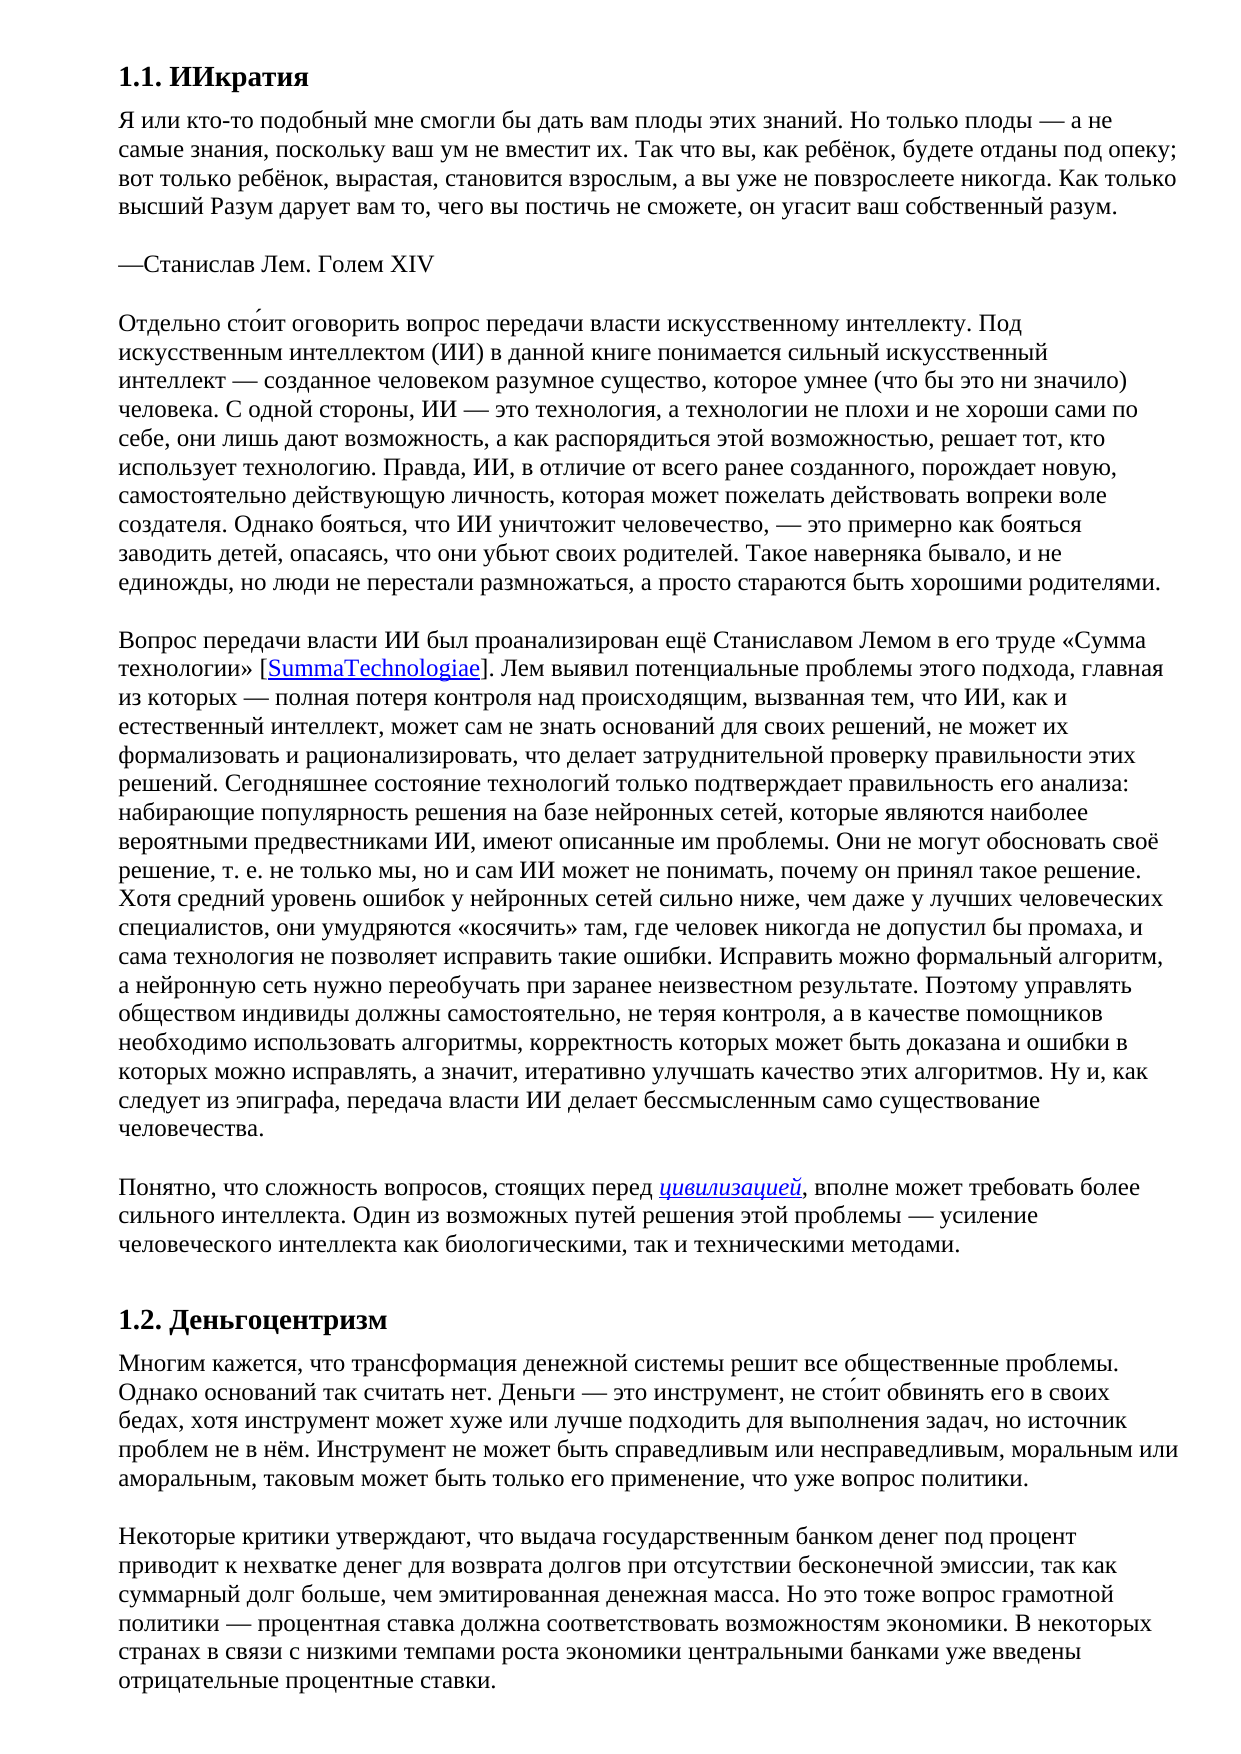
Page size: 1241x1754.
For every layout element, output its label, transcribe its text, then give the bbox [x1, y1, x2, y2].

subtitle 1.2. Деньгоцентризм [118, 1302, 1181, 1336]
text Понятно, что сложность вопросов, стоящих перед цивилизацией, вполне может требовать более сильного интеллекта. Один из возможных путей решения этой проблемы — усиление человеческого интеллекта как биологическими, так и техническими методами. [118, 1172, 1181, 1258]
text Вопрос передачи власти ИИ был проанализирован ещё Станиславом Лемом в его труде «Сумма технологии» [SummaTechnologiae]. Лем выявил потенциальные проблемы этого подхода, главная из которых — полная потеря контроля над происходящим, вызванная тем, что ИИ, как и естественный интеллект, может сам не знать оснований для своих решений, не может их формализовать и рационализировать, что делает затруднительной проверку правильности этих решений. Сегодняшнее состояние технологий только подтверждает правильность его анализа: набирающие популярность решения на базе нейронных сетей, которые являются наиболее вероятными предвестниками ИИ, имеют описанные им проблемы. Они не могут обосновать своё решение, т. е. не только мы, но и сам ИИ может не понимать, почему он принял такое решение. Хотя средний уровень ошибок у нейронных сетей сильно ниже, чем даже у лучших человеческих специалистов, они умудряются «косячить» там, где человек никогда не допустил бы промаха, и сама технология не позволяет исправить такие ошибки. Исправить можно формальный алгоритм, а нейронную сеть нужно переобучать при заранее неизвестном результате. Поэтому управлять обществом индивиды должны самостоятельно, не теряя контроля, а в качестве помощников необходимо использовать алгоритмы, корректность которых может быть доказана и ошибки в которых можно исправлять, а значит, итеративно улучшать качество этих алгоритмов. Ну и, как следует из эпиграфа, передача власти ИИ делает бессмысленным само существование человечества. [118, 625, 1181, 1142]
text Многим кажется, что трансформация денежной системы решит все общественные проблемы. Однако оснований так считать нет. Деньги — это инструмент, не сто́ит обвинять его в своих бедах, хотя инструмент может хуже или лучше подходить для выполнения задач, но источник проблем не в нём. Инструмент не может быть справедливым или несправедливым, моральным или аморальным, таковым может быть только его применение, что уже вопрос политики. [118, 1348, 1181, 1492]
text Некоторые критики утверждают, что выдача государственным банком денег под процент приводит к нехватке денег для возврата долгов при отсутствии бесконечной эмиссии, так как суммарный долг больше, чем эмитированная денежная масса. Но это тоже вопрос грамотной политики — процентная ставка должна соответствовать возможностям экономики. В некоторых странах в связи с низкими темпами роста экономики центральными банками уже введены отрицательные процентные ставки. [118, 1521, 1181, 1694]
text Я или кто-то подобный мне смогли бы дать вам плоды этих знаний. Но только плоды — а не самые знания, поскольку ваш ум не вместит их. Так что вы, как ребёнок, будете отданы под опеку; вот только ребёнок, вырастая, становится взрослым, а вы уже не повзрослеете никогда. Как только высший Разум дарует вам то, чего вы постичь не сможете, он угасит ваш собственный разум. [118, 105, 1181, 220]
text Отдельно сто́ит оговорить вопрос передачи власти искусственному интеллекту. Под искусственным интеллектом (ИИ) в данной книге понимается сильный искусственный интеллект — созданное человеком разумное существо, которое умнее (что бы это ни значило) человека. С одной стороны, ИИ — это технология, а технологии не плохи и не хороши сами по себе, они лишь дают возможность, а как распорядиться этой возможностью, решает тот, кто использует технологию. Правда, ИИ, в отличие от всего ранее созданного, порождает новую, самостоятельно действующую личность, которая может пожелать действовать вопреки воле создателя. Однако бояться, что ИИ уничтожит человечество, — это примерно как бояться заводить детей, опасаясь, что они убьют своих родителей. Такое наверняка бывало, и не единожды, но люди не перестали размножаться, а просто стараются быть хорошими родителями. [118, 308, 1181, 595]
subtitle 1.1. ИИкратия [118, 59, 1181, 93]
text —Станислав Лем. Голем XIV [118, 249, 1181, 278]
